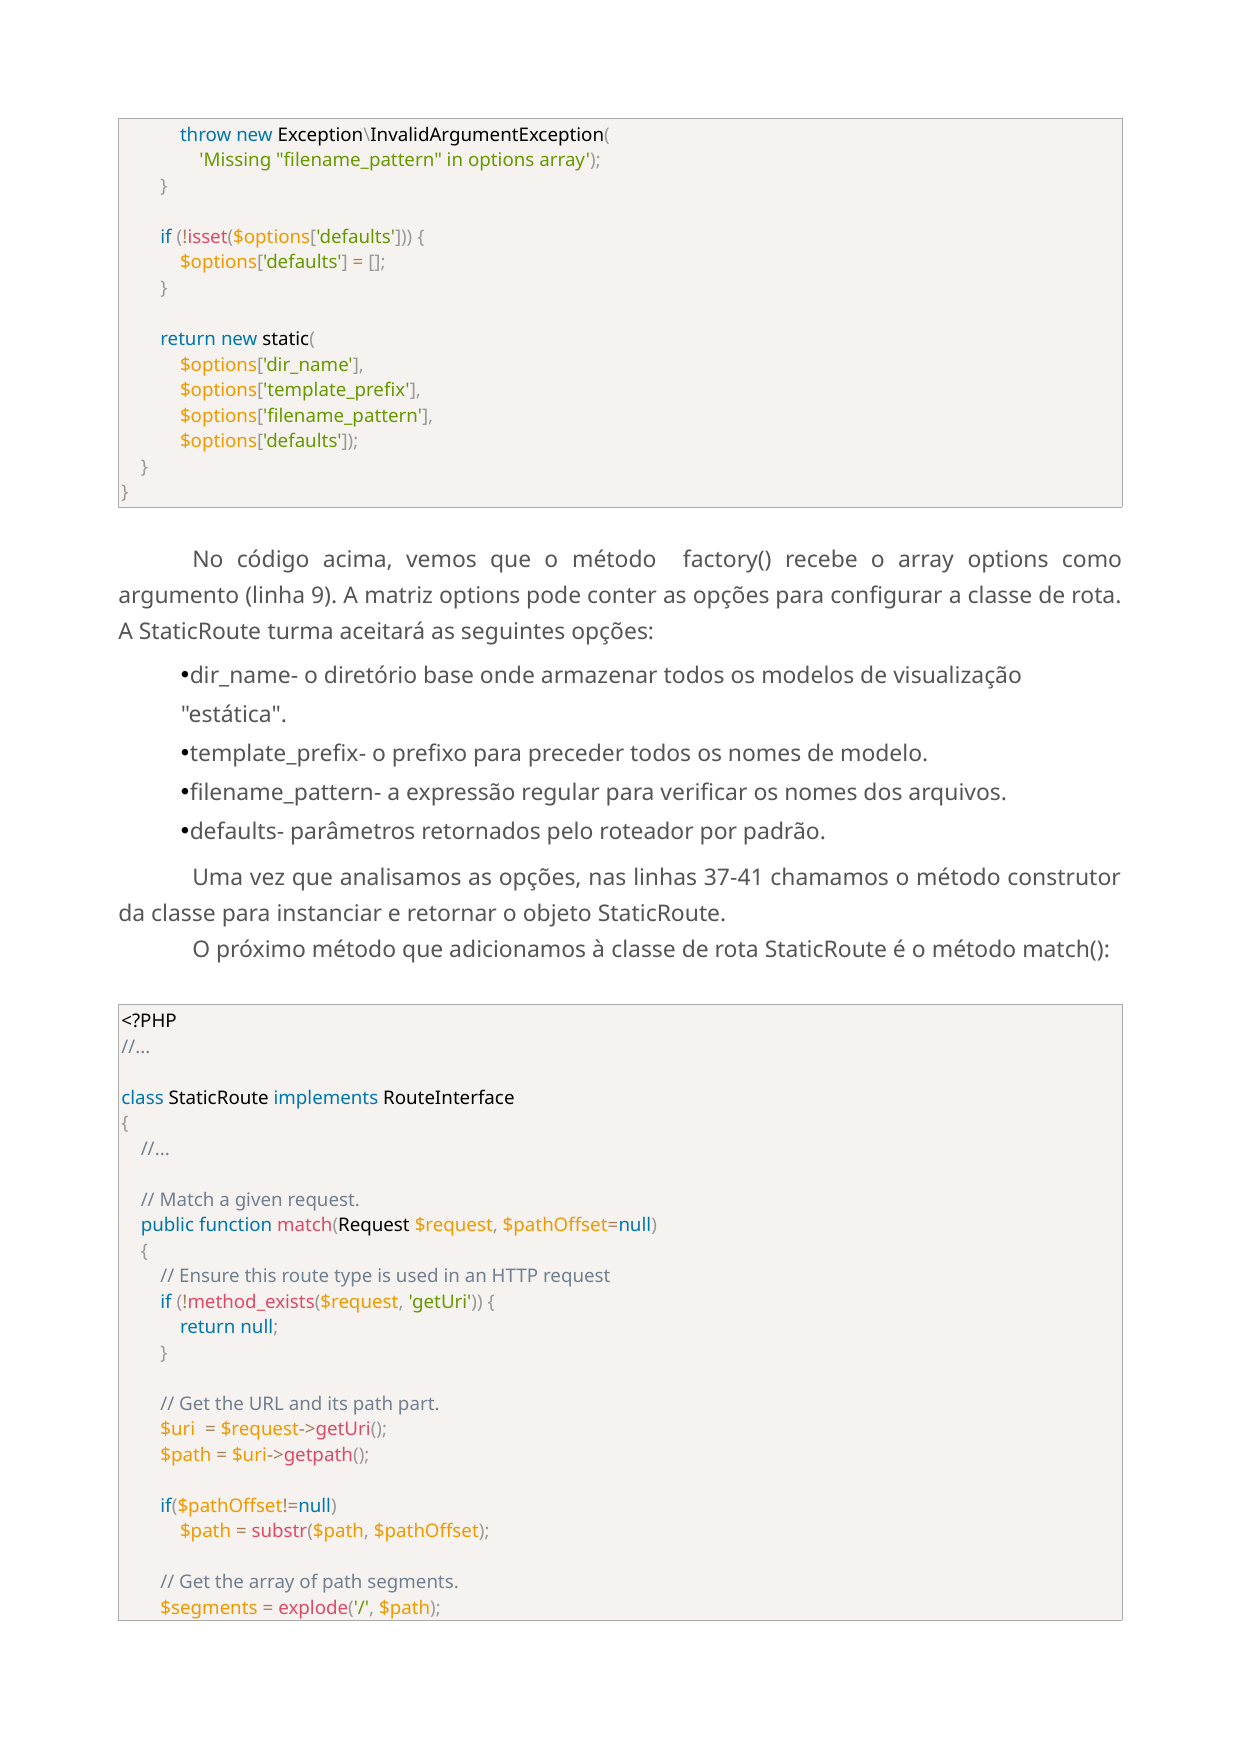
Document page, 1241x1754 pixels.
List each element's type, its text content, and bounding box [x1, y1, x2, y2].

list filename_pattern- a expressão regular para verificar os nomes dos arquivos. [118, 768, 1122, 807]
text { [119, 1106, 1122, 1132]
text Uma vez que analisamos as opções, nas linhas 37-41 chamamos o método construtor da classe para instanciar e retornar o objeto StaticRoute. [118, 861, 1122, 928]
text if($pathOffset!=null) [119, 1489, 1122, 1515]
text // Get the array of path segments. [119, 1566, 1122, 1591]
text if (!method_exists($request, 'getUri')) { [119, 1285, 1122, 1311]
text // Match a given request. [119, 1183, 1122, 1208]
text No código acima, vemos que o método factory() recebe o array options como argumento (linha 9). A matriz options pode conter as opções para configurar a classe de rota. A StaticRoute turma aceitará as seguintes opções: [118, 543, 1122, 646]
text } [119, 1336, 1122, 1362]
text $uri = $request->getUri(); [119, 1413, 1122, 1438]
text $options['defaults'] = []; [119, 246, 1122, 271]
text return null; [119, 1311, 1122, 1336]
text class StaticRoute implements RouteInterface [119, 1081, 1122, 1106]
text $path = $uri->getpath(); [119, 1438, 1122, 1464]
text $options['template_prefix'], [119, 373, 1122, 399]
text O próximo método que adicionamos à classe de rota StaticRoute é o método match(): [118, 932, 1122, 964]
text $options['filename_pattern'], [119, 399, 1122, 424]
text $options['dir_name'], [119, 348, 1122, 373]
list defaults- parâmetros retornados pelo roteador por padrão. [118, 807, 1122, 846]
text // Get the URL and its path part. [119, 1387, 1122, 1413]
text } [119, 450, 1122, 475]
text return new static( [119, 322, 1122, 348]
list template_prefix- o prefixo para preceder todos os nomes de modelo. [118, 729, 1122, 768]
text //... [119, 1132, 1122, 1157]
text } [119, 475, 1122, 507]
text } [119, 271, 1122, 297]
text throw new Exception\InvalidArgumentException( [119, 119, 1122, 144]
text // Ensure this route type is used in an HTTP request [119, 1259, 1122, 1285]
text $path = substr($path, $pathOffset); [119, 1515, 1122, 1540]
list dir_name- o diretório base onde armazenar todos os modelos de visualização "estática". [118, 651, 1122, 729]
text $segments = explode('/', $path); [119, 1591, 1122, 1620]
text { [119, 1234, 1122, 1259]
text <?PHP [119, 1005, 1122, 1030]
text $options['defaults']); [119, 424, 1122, 450]
text } [119, 169, 1122, 195]
text public function match(Request $request, $pathOffset=null) [119, 1208, 1122, 1234]
text //... [119, 1030, 1122, 1055]
text 'Missing "filename_pattern" in options array'); [119, 144, 1122, 169]
text if (!isset($options['defaults'])) { [119, 220, 1122, 246]
